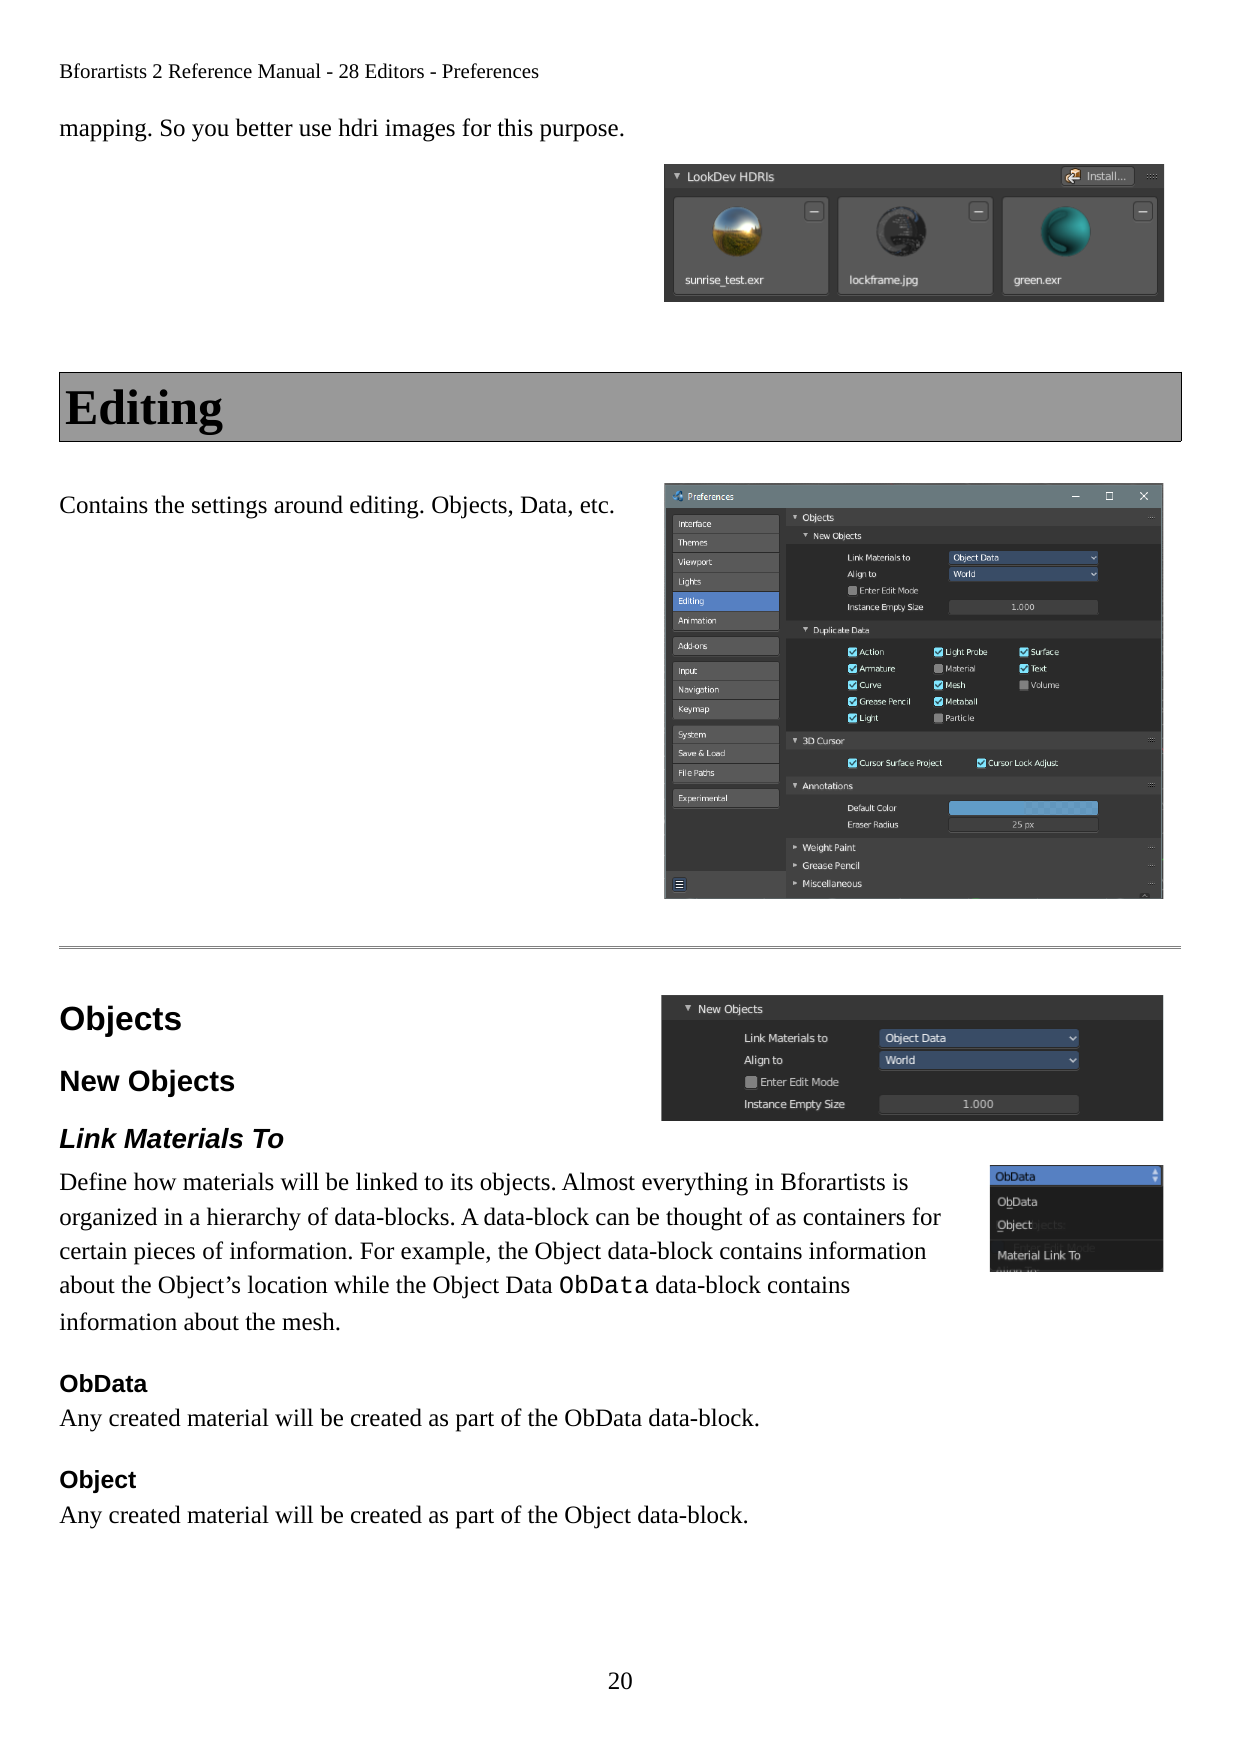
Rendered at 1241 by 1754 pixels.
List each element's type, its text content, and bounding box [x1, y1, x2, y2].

picture [661, 995, 1164, 1121]
text Contains the settings around editing. Objects, Data, etc. [59, 490, 664, 518]
subtitle Object [59, 1465, 1181, 1494]
table_header Editing [60, 373, 1181, 441]
subtitle Objects [59, 998, 661, 1037]
text Any created material will be created as part of the ObData data-block. [59, 1403, 1181, 1432]
text mapping. So you better use hdri images for this purpose. [59, 113, 1181, 141]
picture [664, 483, 1164, 899]
picture [989, 1165, 1164, 1272]
subtitle [1164, 998, 1181, 1037]
subtitle ObData [59, 1369, 1181, 1397]
subtitle [1164, 1064, 1181, 1098]
subtitle New Objects [59, 1064, 661, 1098]
text Any created material will be created as part of the Object data-block. [59, 1500, 1181, 1529]
picture [664, 164, 1165, 302]
text Define how materials will be linked to its objects. Almost everything in Bforartists is organized in a hierarchy of data-blocks. A data-block can be thought of as containers for certain pieces of information. For example, the Object data-block contains information about the Object’s location while the Object Data ObData data-block contains information about the mesh. [59, 1167, 1181, 1336]
subtitle Link Materials To [59, 1123, 1181, 1155]
